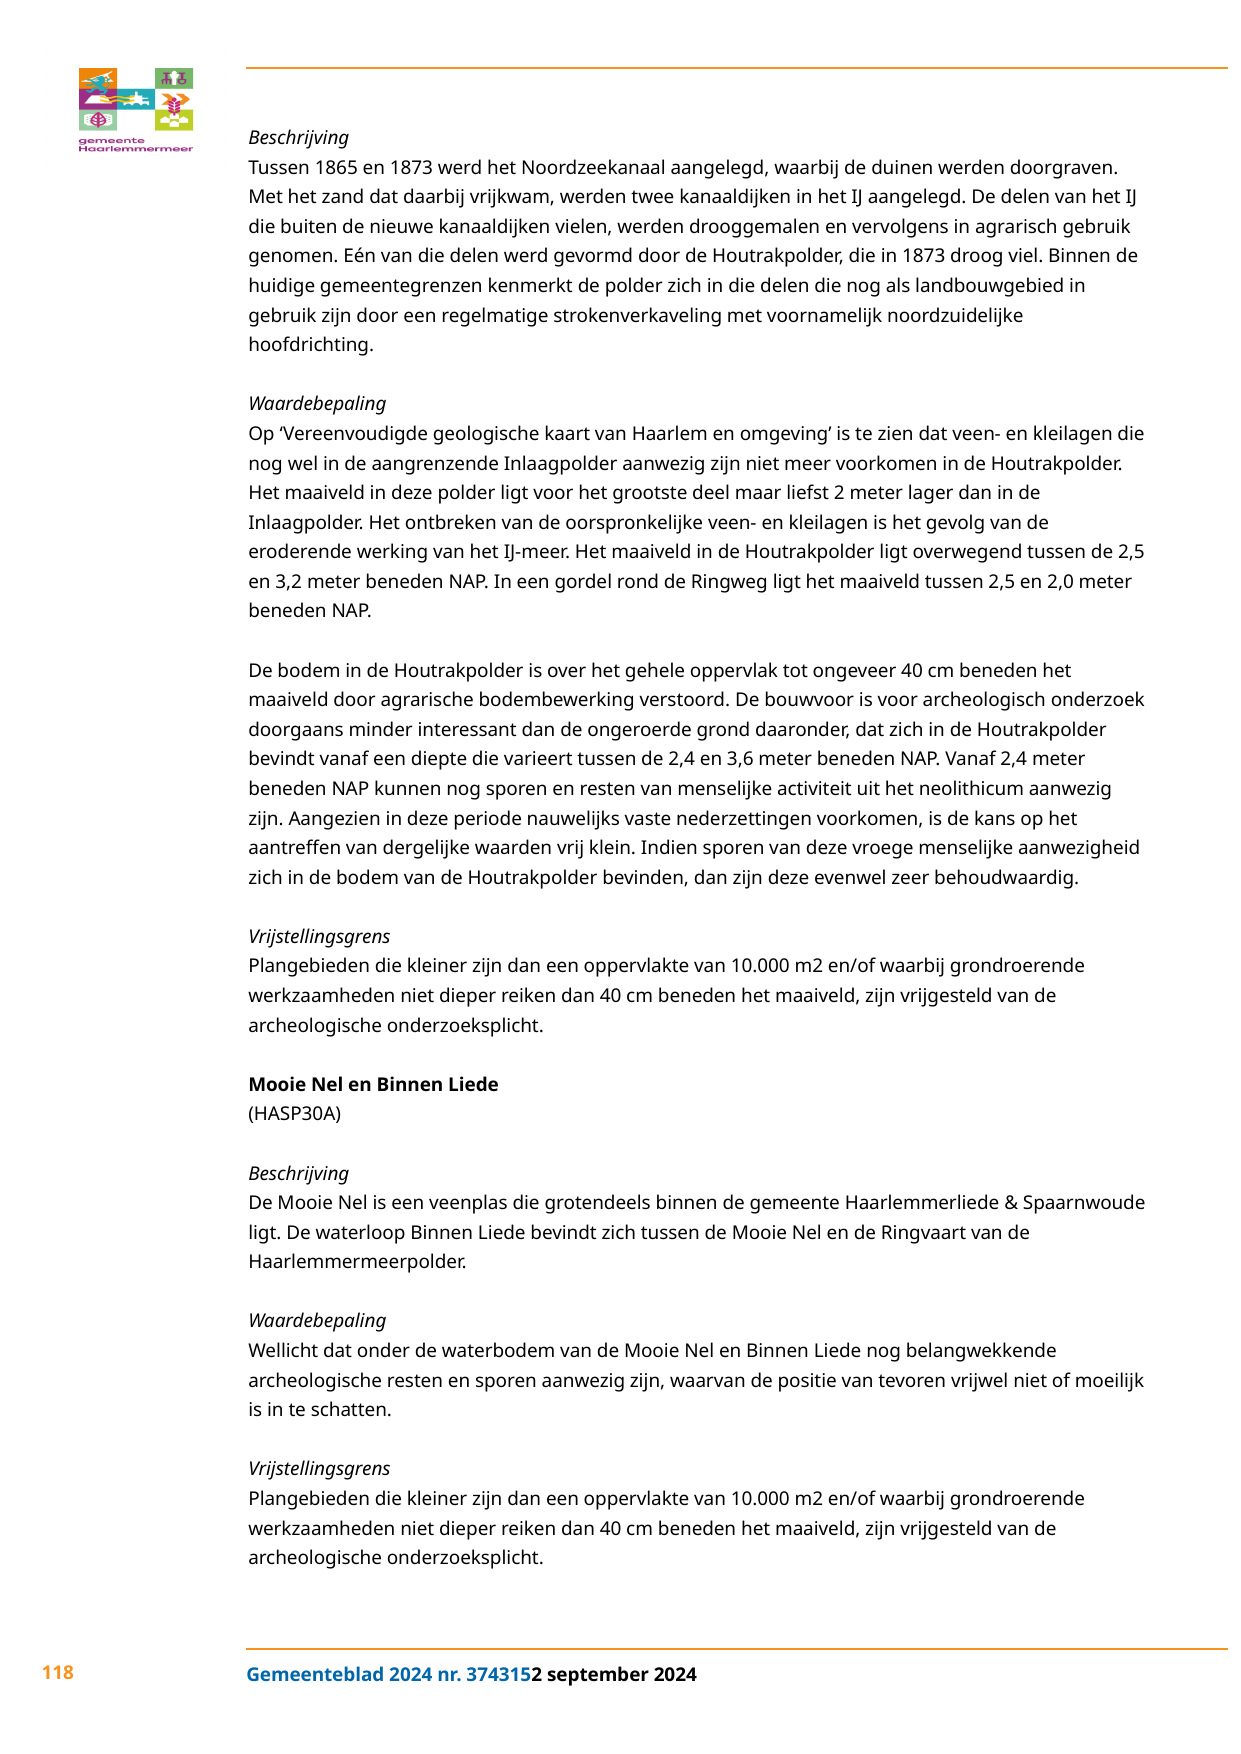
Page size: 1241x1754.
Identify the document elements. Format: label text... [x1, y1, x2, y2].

text Beschrijving [248, 1160, 1152, 1186]
text De Mooie Nel is een veenplas die grotendeels binnen de gemeente Haarlemmerliede & Spaarnwoude ligt. De waterloop Binnen Liede bevindt zich tussen de Mooie Nel en de Ringvaart van de Haarlemmermeerpolder. [248, 1189, 1152, 1274]
text Tussen 1865 en 1873 werd het Noordzeekanaal aangelegd, waarbij de duinen werden doorgraven. Met het zand dat daarbij vrijkwam, werden twee kanaaldijken in het IJ aangelegd. De delen van het IJ die buiten de nieuwe kanaaldijken vielen, werden drooggemalen en vervolgens in agrarisch gebruik genomen. Eén van die delen werd gevormd door de Houtrakpolder, die in 1873 droog viel. Binnen de huidige gemeentegrenzen kenmerkt de polder zich in die delen die nog als landbouwgebied in gebruik zijn door een regelmatige strokenverkaveling met voornamelijk noordzuidelijke hoofdrichting. [248, 154, 1152, 357]
text Mooie Nel en Binnen Liede [248, 1071, 1152, 1097]
picture [41, 47, 231, 172]
text Wellicht dat onder de waterbodem van de Mooie Nel en Binnen Liede nog belangwekkende archeologische resten en sporen aanwezig zijn, waarvan de positie van tevoren vrijwel niet of moeilijk is in te schatten. [248, 1337, 1152, 1422]
text Beschrijving [248, 124, 1152, 150]
text Plangebieden die kleiner zijn dan een oppervlakte van 10.000 m2 en/of waarbij grondroerende werkzaamheden niet dieper reiken dan 40 cm beneden het maaiveld, zijn vrijgesteld van de archeologische onderzoeksplicht. [248, 953, 1152, 1038]
text De bodem in de Houtrakpolder is over het gehele oppervlak tot ongeveer 40 cm beneden het maaiveld door agrarische bodembewerking verstoord. De bouwvoor is voor archeologisch onderzoek doorgaans minder interessant dan de ongeroerde grond daaronder, dat zich in de Houtrakpolder bevindt vanaf een diepte die varieert tussen de 2,4 en 3,6 meter beneden NAP. Vanaf 2,4 meter beneden NAP kunnen nog sporen en resten van menselijke activiteit uit het neolithicum aanwezig zijn. Aangezien in deze periode nauwelijks vaste nederzettingen voorkomen, is de kans op het aantreffen van dergelijke waarden vrij klein. Indien sporen van deze vroege menselijke aanwezigheid zich in de bodem van de Houtrakpolder bevinden, dan zijn deze evenwel zeer behoudwaardig. [248, 657, 1152, 890]
text Plangebieden die kleiner zijn dan een oppervlakte van 10.000 m2 en/of waarbij grondroerende werkzaamheden niet dieper reiken dan 40 cm beneden het maaiveld, zijn vrijgesteld van de archeologische onderzoeksplicht. [248, 1485, 1152, 1570]
text Waardebepaling [248, 391, 1152, 416]
text Vrijstellingsgrens [248, 1456, 1152, 1481]
text Vrijstellingsgrens [248, 923, 1152, 949]
text Op ‘Vereenvoudigde geologische kaart van Haarlem en omgeving’ is te zien dat veen- en kleilagen die nog wel in de aangrenzende Inlaagpolder aanwezig zijn niet meer voorkomen in de Houtrakpolder. Het maaiveld in deze polder ligt voor het grootste deel maar liefst 2 meter lager dan in de Inlaagpolder. Het ontbreken van de oorspronkelijke veen- en kleilagen is het gevolg van de eroderende werking van het IJ-meer. Het maaiveld in de Houtrakpolder ligt overwegend tussen de 2,5 en 3,2 meter beneden NAP. In een gordel rond de Ringweg ligt het maaiveld tussen 2,5 en 2,0 meter beneden NAP. [248, 420, 1152, 623]
text (HASP30A) [248, 1101, 1152, 1126]
text Waardebepaling [248, 1308, 1152, 1333]
